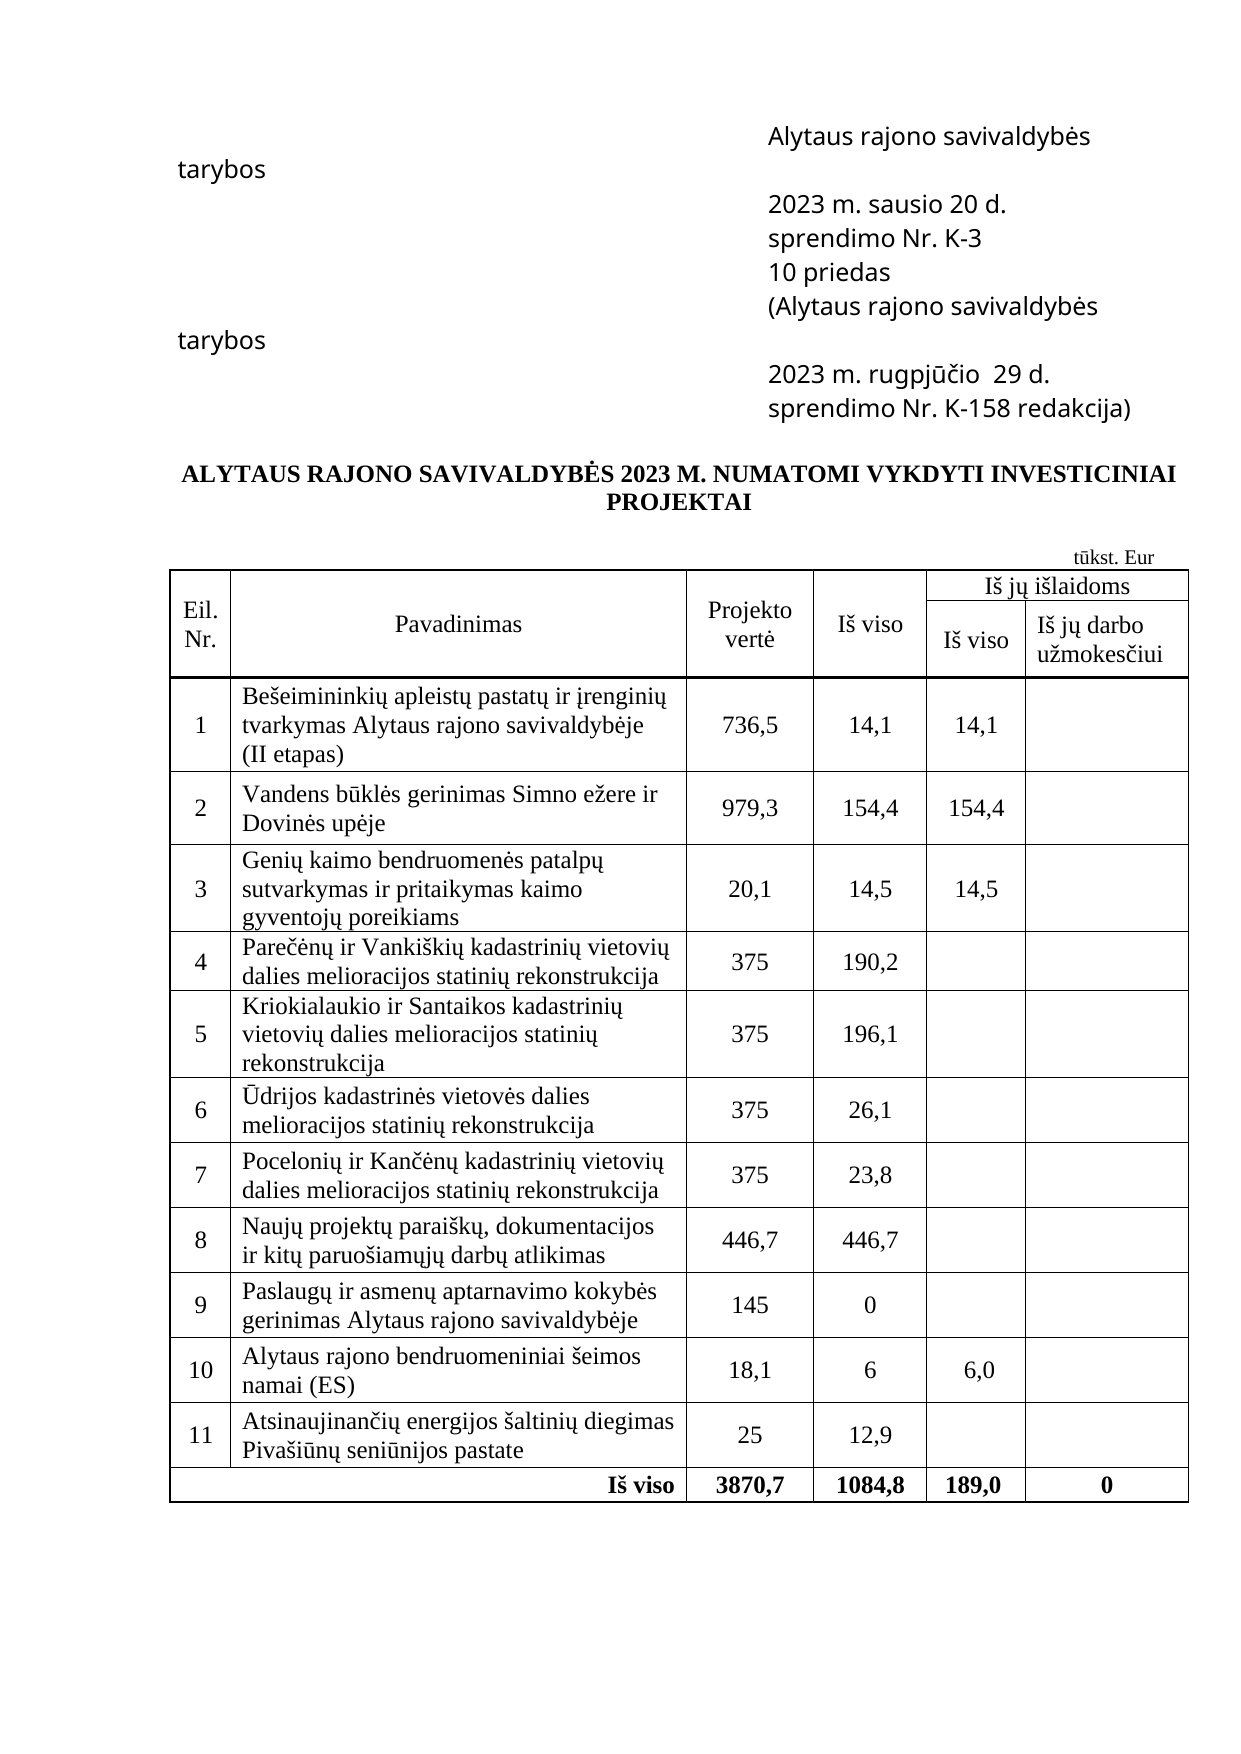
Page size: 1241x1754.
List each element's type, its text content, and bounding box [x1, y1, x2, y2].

table_cell [927, 991, 1025, 1077]
text (Alytaus rajono savivaldybės tarybos [177, 288, 1181, 357]
table_cell 1 [171, 679, 230, 771]
table_cell 3 [171, 845, 230, 931]
table_cell 10 [171, 1338, 230, 1402]
table_cell Kriokialaukio ir Santaikos kadastrinių vietovių dalies melioracijos statinių rekonstrukcija [231, 991, 686, 1077]
table_cell [1026, 1403, 1188, 1467]
table_cell 12,9 [814, 1403, 926, 1467]
table_cell 7 [171, 1143, 230, 1207]
table_cell Iš viso [927, 601, 1025, 676]
text Alytaus rajono savivaldybės tarybos [177, 118, 1181, 186]
table_cell [1026, 1143, 1188, 1207]
table_cell 6 [171, 1078, 230, 1142]
table_cell [1026, 991, 1188, 1077]
table_cell [1026, 772, 1188, 844]
table_cell Alytaus rajono bendruomeniniai šeimos namai (ES) [231, 1338, 686, 1402]
table_cell 189,0 [927, 1468, 1025, 1501]
text 10 priedas [177, 254, 1181, 288]
table_cell Paslaugų ir asmenų aptarnavimo kokybės gerinimas Alytaus rajono savivaldybėje [231, 1273, 686, 1337]
table_header Iš viso [814, 571, 926, 676]
table_cell 446,7 [687, 1208, 813, 1272]
text ALYTAUS RAJONO SAVIVALDYBĖS 2023 M. NUMATOMI VYKDYTI INVESTICINIAI PROJEKTAI [177, 459, 1181, 516]
table_cell 26,1 [814, 1078, 926, 1142]
table_cell 20,1 [687, 845, 813, 931]
table_cell [1026, 1078, 1188, 1142]
text sprendimo Nr. K-158 redakcija) [177, 391, 1181, 425]
table_cell 375 [687, 932, 813, 990]
table_cell 3870,7 [687, 1468, 813, 1501]
table_cell 14,1 [814, 679, 926, 771]
table_cell 375 [687, 1143, 813, 1207]
table_cell 2 [171, 772, 230, 844]
text tūkst. Eur [177, 545, 1181, 569]
table_cell 11 [171, 1403, 230, 1467]
table_cell 375 [687, 1078, 813, 1142]
table_cell 23,8 [814, 1143, 926, 1207]
table_cell 196,1 [814, 991, 926, 1077]
table_cell [1026, 1273, 1188, 1337]
table_header Pavadinimas [231, 571, 686, 676]
table_cell [1026, 1208, 1188, 1272]
table_cell 14,5 [927, 845, 1025, 931]
table_cell [927, 932, 1025, 990]
table_cell 6 [814, 1338, 926, 1402]
table_cell 14,5 [814, 845, 926, 931]
table_cell Bešeimininkių apleistų pastatų ir įrenginių tvarkymas Alytaus rajono savivaldybėje (II etapas) [231, 679, 686, 771]
table_cell 8 [171, 1208, 230, 1272]
table_cell 0 [814, 1273, 926, 1337]
table_cell 6,0 [927, 1338, 1025, 1402]
table_cell Vandens būklės gerinimas Simno ežere ir Dovinės upėje [231, 772, 686, 844]
text 2023 m. sausio 20 d. [177, 186, 1181, 220]
table_cell 154,4 [814, 772, 926, 844]
table_cell 154,4 [927, 772, 1025, 844]
table_cell [1026, 679, 1188, 771]
table_cell Naujų projektų paraiškų, dokumentacijos ir kitų paruošiamųjų darbų atlikimas [231, 1208, 686, 1272]
table_cell 190,2 [814, 932, 926, 990]
table_cell Pocelonių ir Kančėnų kadastrinių vietovių dalies melioracijos statinių rekonstrukcija [231, 1143, 686, 1207]
table_cell Ūdrijos kadastrinės vietovės dalies melioracijos statinių rekonstrukcija [231, 1078, 686, 1142]
table_cell 18,1 [687, 1338, 813, 1402]
table_cell Iš jų darbo užmokesčiui [1026, 601, 1188, 676]
table_cell Iš viso [171, 1468, 686, 1501]
table_cell 9 [171, 1273, 230, 1337]
table_cell [1026, 1338, 1188, 1402]
table_cell 1084,8 [814, 1468, 926, 1501]
table_cell 14,1 [927, 679, 1025, 771]
table_cell [927, 1143, 1025, 1207]
table_cell [927, 1403, 1025, 1467]
table_cell 736,5 [687, 679, 813, 771]
table_cell Parečėnų ir Vankiškių kadastrinių vietovių dalies melioracijos statinių rekonstrukcija [231, 932, 686, 990]
table_cell [927, 1273, 1025, 1337]
table_cell 4 [171, 932, 230, 990]
table_header Iš jų išlaidoms [927, 571, 1188, 600]
table_cell 375 [687, 991, 813, 1077]
table_cell [927, 1078, 1025, 1142]
table_cell 979,3 [687, 772, 813, 844]
table_cell [1026, 932, 1188, 990]
table_cell 25 [687, 1403, 813, 1467]
table_cell 5 [171, 991, 230, 1077]
table_cell 145 [687, 1273, 813, 1337]
table_cell [1026, 845, 1188, 931]
table_cell 0 [1026, 1468, 1188, 1501]
table_header Projekto vertė [687, 571, 813, 676]
table_cell 446,7 [814, 1208, 926, 1272]
table_cell Genių kaimo bendruomenės patalpų sutvarkymas ir pritaikymas kaimo gyventojų poreikiams [231, 845, 686, 931]
text sprendimo Nr. K-3 [177, 220, 1181, 254]
table_cell [927, 1208, 1025, 1272]
table_cell Atsinaujinančių energijos šaltinių diegimas Pivašiūnų seniūnijos pastate [231, 1403, 686, 1467]
text 2023 m. rugpjūčio 29 d. [177, 357, 1181, 391]
table_header Eil. Nr. [171, 571, 230, 676]
